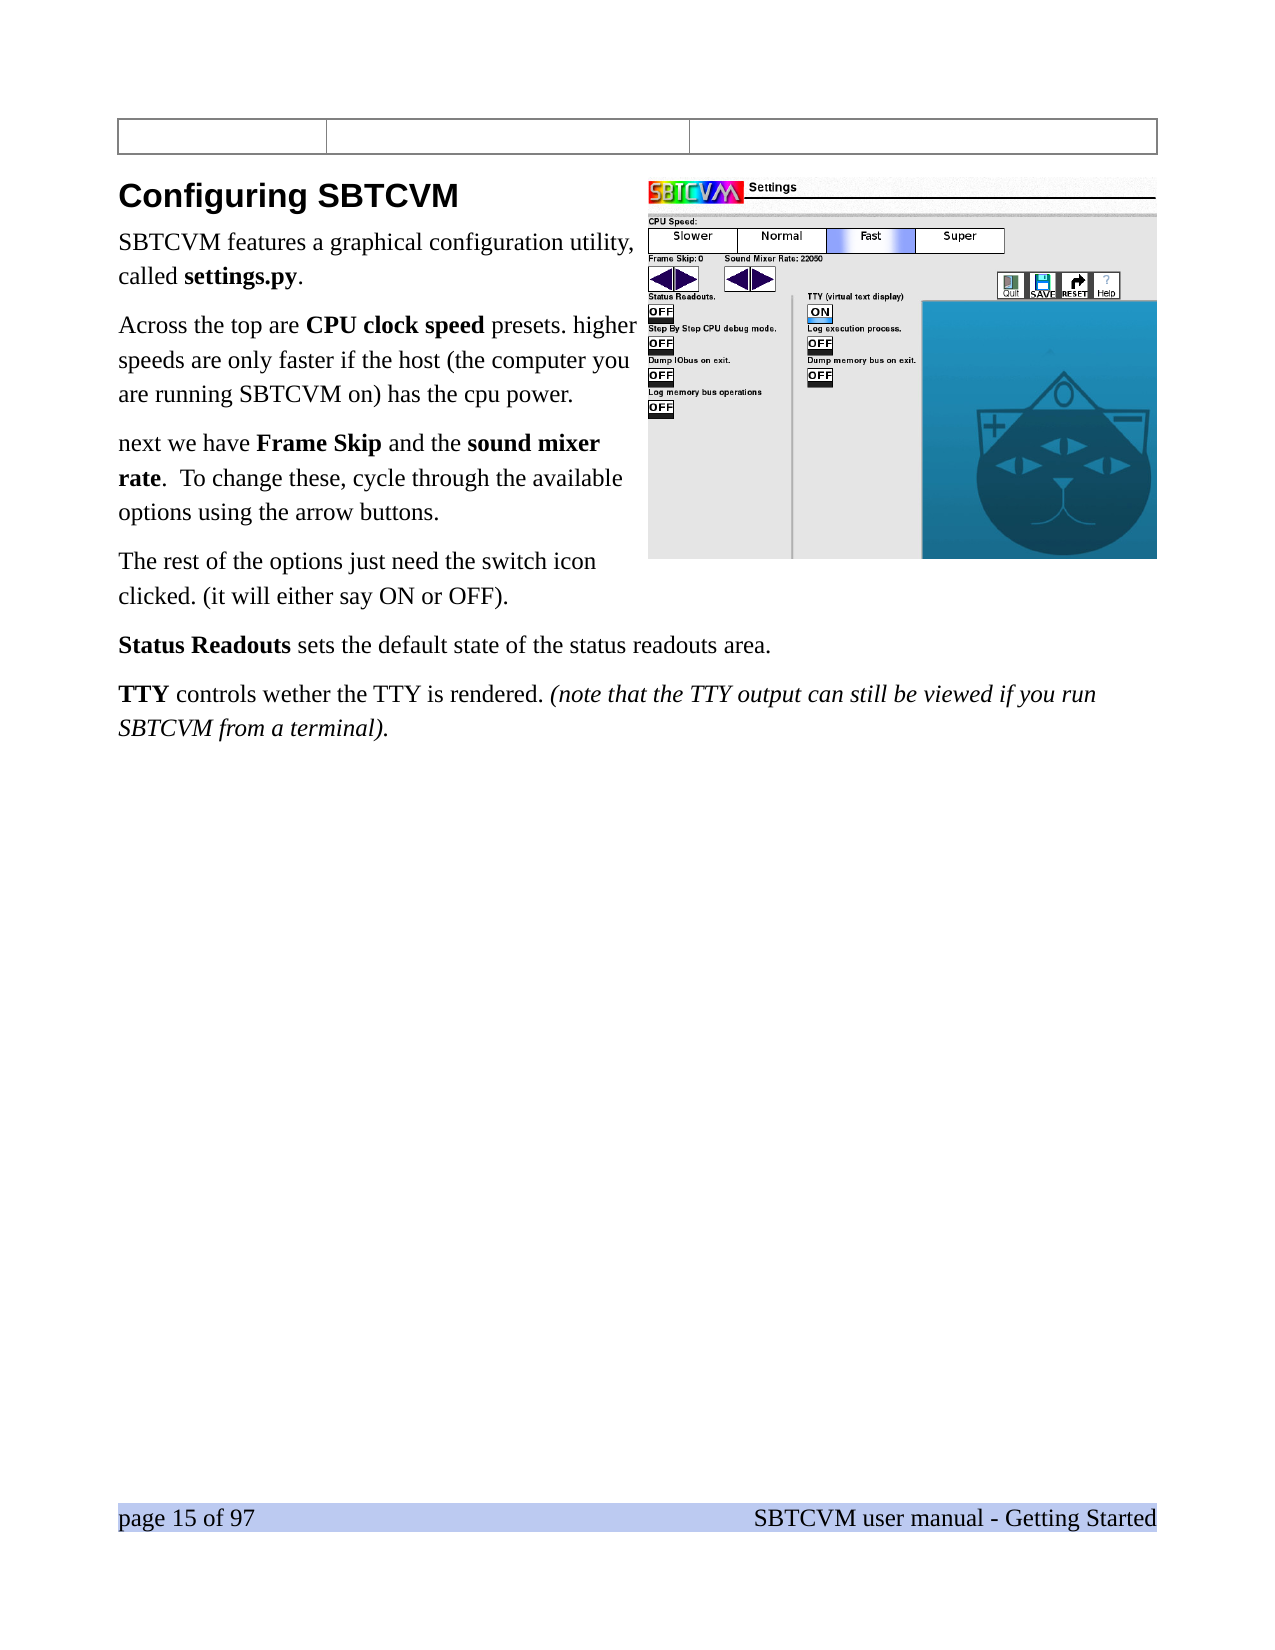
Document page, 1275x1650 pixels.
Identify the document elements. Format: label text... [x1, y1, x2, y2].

text SBTCVM features a graphical configuration utility, called settings.py. [118, 227, 648, 290]
picture [648, 177, 1157, 559]
text TTY controls wether the TTY is rendered. (note that the TTY output can still be viewed if you run SBTCVM from a terminal). [118, 679, 1157, 742]
text Across the top are CPU clock speed presets. higher speeds are only faster if the host (the computer you are running SBTCVM on) has the cpu power. [118, 310, 648, 408]
text Status Readouts sets the default state of the status readouts area. [118, 630, 1157, 659]
table_cell [690, 120, 1156, 153]
table_cell [119, 120, 326, 153]
subtitle Configuring SBTCVM [118, 176, 1157, 214]
text next we have Frame Skip and the sound mixer rate. To change these, cycle through the available options using the arrow buttons. [118, 428, 648, 526]
text The rest of the options just need the switch icon clicked. (it will either say ON or OFF). [118, 546, 1157, 609]
table_cell [327, 120, 689, 153]
